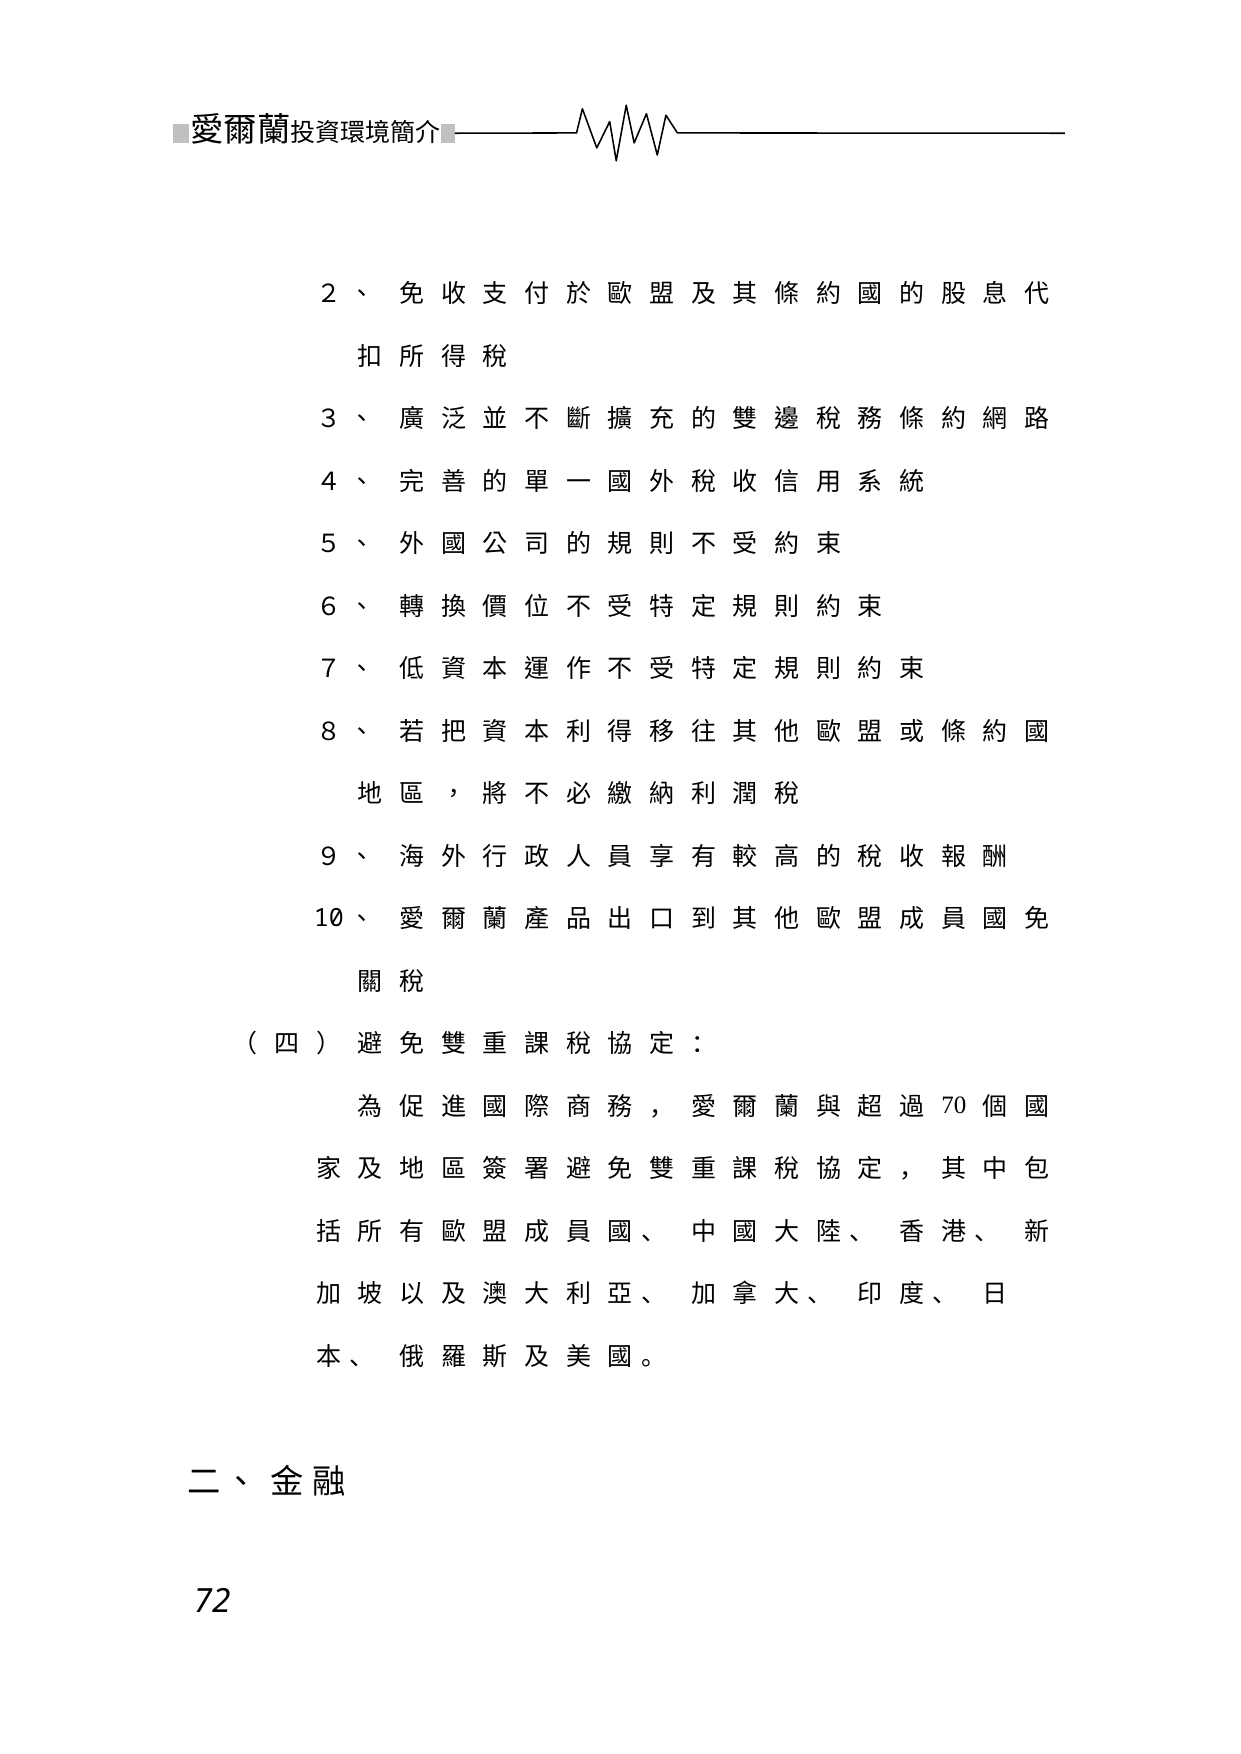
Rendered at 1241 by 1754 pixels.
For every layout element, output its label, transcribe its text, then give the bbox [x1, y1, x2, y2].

text ９、海外行政人員享有較高的稅收報酬 [281, 813, 1058, 875]
text ２、免收支付於歐盟及其條約國的股息代扣所得稅 [281, 250, 1058, 375]
text ７、低資本運作不受特定規則約束 [281, 625, 1058, 688]
text 10、愛爾蘭產品出口到其他歐盟成員國免關稅 [281, 875, 1058, 1000]
text ８、若把資本利得移往其他歐盟或條約國地區，將不必繳納利潤稅 [281, 688, 1058, 813]
text 二、金融 [183, 1438, 1058, 1500]
text ３、廣泛並不斷擴充的雙邊稅務條約網路 [281, 375, 1058, 438]
text ４、完善的單一國外稅收信用系統 [281, 438, 1058, 500]
text （四）避免雙重課稅協定： [207, 1000, 1058, 1063]
text ５、外國公司的規則不受約束 [281, 500, 1058, 563]
text ６、轉換價位不受特定規則約束 [281, 563, 1058, 625]
text 為促進國際商務，愛爾蘭與超過70個國家及地區簽署避免雙重課稅協定，其中包括所有歐盟成員國、中國大陸、香港、新加坡以及澳大利亞、加拿大、印度、日本、俄羅斯及美國。 [281, 1063, 1058, 1375]
